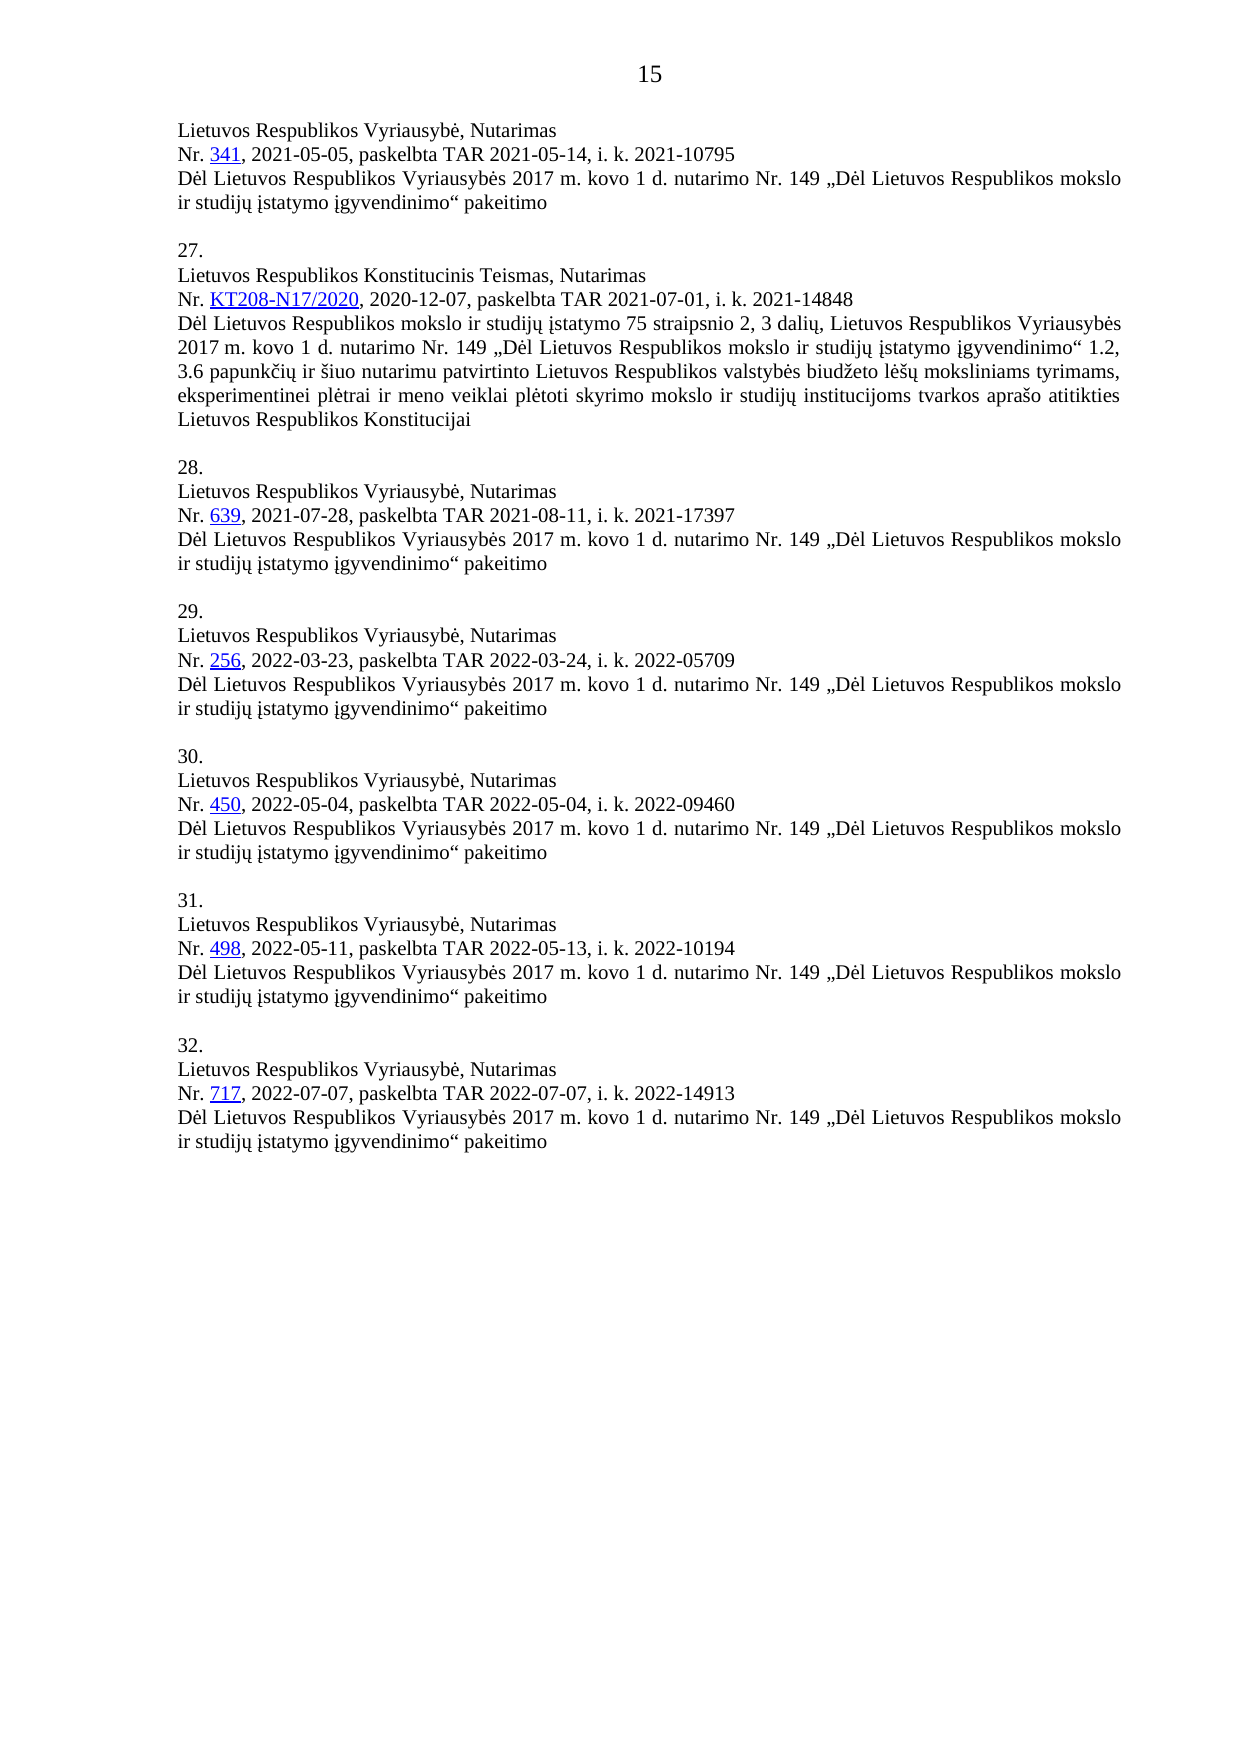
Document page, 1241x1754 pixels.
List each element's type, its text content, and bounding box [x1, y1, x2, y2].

text 27. [177, 238, 1122, 262]
text 30. [177, 744, 1122, 768]
text Nr. 256, 2022-03-23, paskelbta TAR 2022-03-24, i. k. 2022-05709 [177, 647, 1122, 672]
text Dėl Lietuvos Respublikos Vyriausybės 2017 m. kovo 1 d. nutarimo Nr. 149 „Dėl Lietuvos Respublikos mokslo ir studijų įstatymo įgyvendinimo“ pakeitimo [177, 1105, 1122, 1153]
text 29. [177, 599, 1122, 623]
text Nr. KT208-N17/2020, 2020-12-07, paskelbta TAR 2021-07-01, i. k. 2021-14848 [177, 287, 1122, 311]
text Nr. 717, 2022-07-07, paskelbta TAR 2022-07-07, i. k. 2022-14913 [177, 1081, 1122, 1105]
text Lietuvos Respublikos Vyriausybė, Nutarimas [177, 1057, 1122, 1081]
text Nr. 450, 2022-05-04, paskelbta TAR 2022-05-04, i. k. 2022-09460 [177, 792, 1122, 816]
text Lietuvos Respublikos Vyriausybė, Nutarimas [177, 479, 1122, 503]
text Lietuvos Respublikos Vyriausybė, Nutarimas [177, 768, 1122, 792]
text Dėl Lietuvos Respublikos mokslo ir studijų įstatymo 75 straipsnio 2, 3 dalių, Lietuvos Respublikos Vyriausybės 2017 m. kovo 1 d. nutarimo Nr. 149 „Dėl Lietuvos Respublikos mokslo ir studijų įstatymo įgyvendinimo“ 1.2, 3.6 papunkčių ir šiuo nutarimu patvirtinto Lietuvos Respublikos valstybės biudžeto lėšų moksliniams tyrimams, eksperimentinei plėtrai ir meno veiklai plėtoti skyrimo mokslo ir studijų institucijoms tvarkos aprašo atitikties Lietuvos Respublikos Konstitucijai [177, 311, 1122, 431]
text 32. [177, 1032, 1122, 1057]
text Lietuvos Respublikos Vyriausybė, Nutarimas [177, 912, 1122, 936]
text Dėl Lietuvos Respublikos Vyriausybės 2017 m. kovo 1 d. nutarimo Nr. 149 „Dėl Lietuvos Respublikos mokslo ir studijų įstatymo įgyvendinimo“ pakeitimo [177, 960, 1122, 1008]
text Dėl Lietuvos Respublikos Vyriausybės 2017 m. kovo 1 d. nutarimo Nr. 149 „Dėl Lietuvos Respublikos mokslo ir studijų įstatymo įgyvendinimo“ pakeitimo [177, 816, 1122, 864]
text 31. [177, 888, 1122, 912]
text Nr. 498, 2022-05-11, paskelbta TAR 2022-05-13, i. k. 2022-10194 [177, 936, 1122, 960]
text Dėl Lietuvos Respublikos Vyriausybės 2017 m. kovo 1 d. nutarimo Nr. 149 „Dėl Lietuvos Respublikos mokslo ir studijų įstatymo įgyvendinimo“ pakeitimo [177, 527, 1122, 575]
text Dėl Lietuvos Respublikos Vyriausybės 2017 m. kovo 1 d. nutarimo Nr. 149 „Dėl Lietuvos Respublikos mokslo ir studijų įstatymo įgyvendinimo“ pakeitimo [177, 166, 1122, 214]
text Nr. 639, 2021-07-28, paskelbta TAR 2021-08-11, i. k. 2021-17397 [177, 503, 1122, 527]
text Lietuvos Respublikos Konstitucinis Teismas, Nutarimas [177, 262, 1122, 287]
text Lietuvos Respublikos Vyriausybė, Nutarimas [177, 118, 1122, 142]
text 28. [177, 455, 1122, 479]
text Lietuvos Respublikos Vyriausybė, Nutarimas [177, 623, 1122, 647]
text Nr. 341, 2021-05-05, paskelbta TAR 2021-05-14, i. k. 2021-10795 [177, 142, 1122, 166]
text Dėl Lietuvos Respublikos Vyriausybės 2017 m. kovo 1 d. nutarimo Nr. 149 „Dėl Lietuvos Respublikos mokslo ir studijų įstatymo įgyvendinimo“ pakeitimo [177, 672, 1122, 720]
